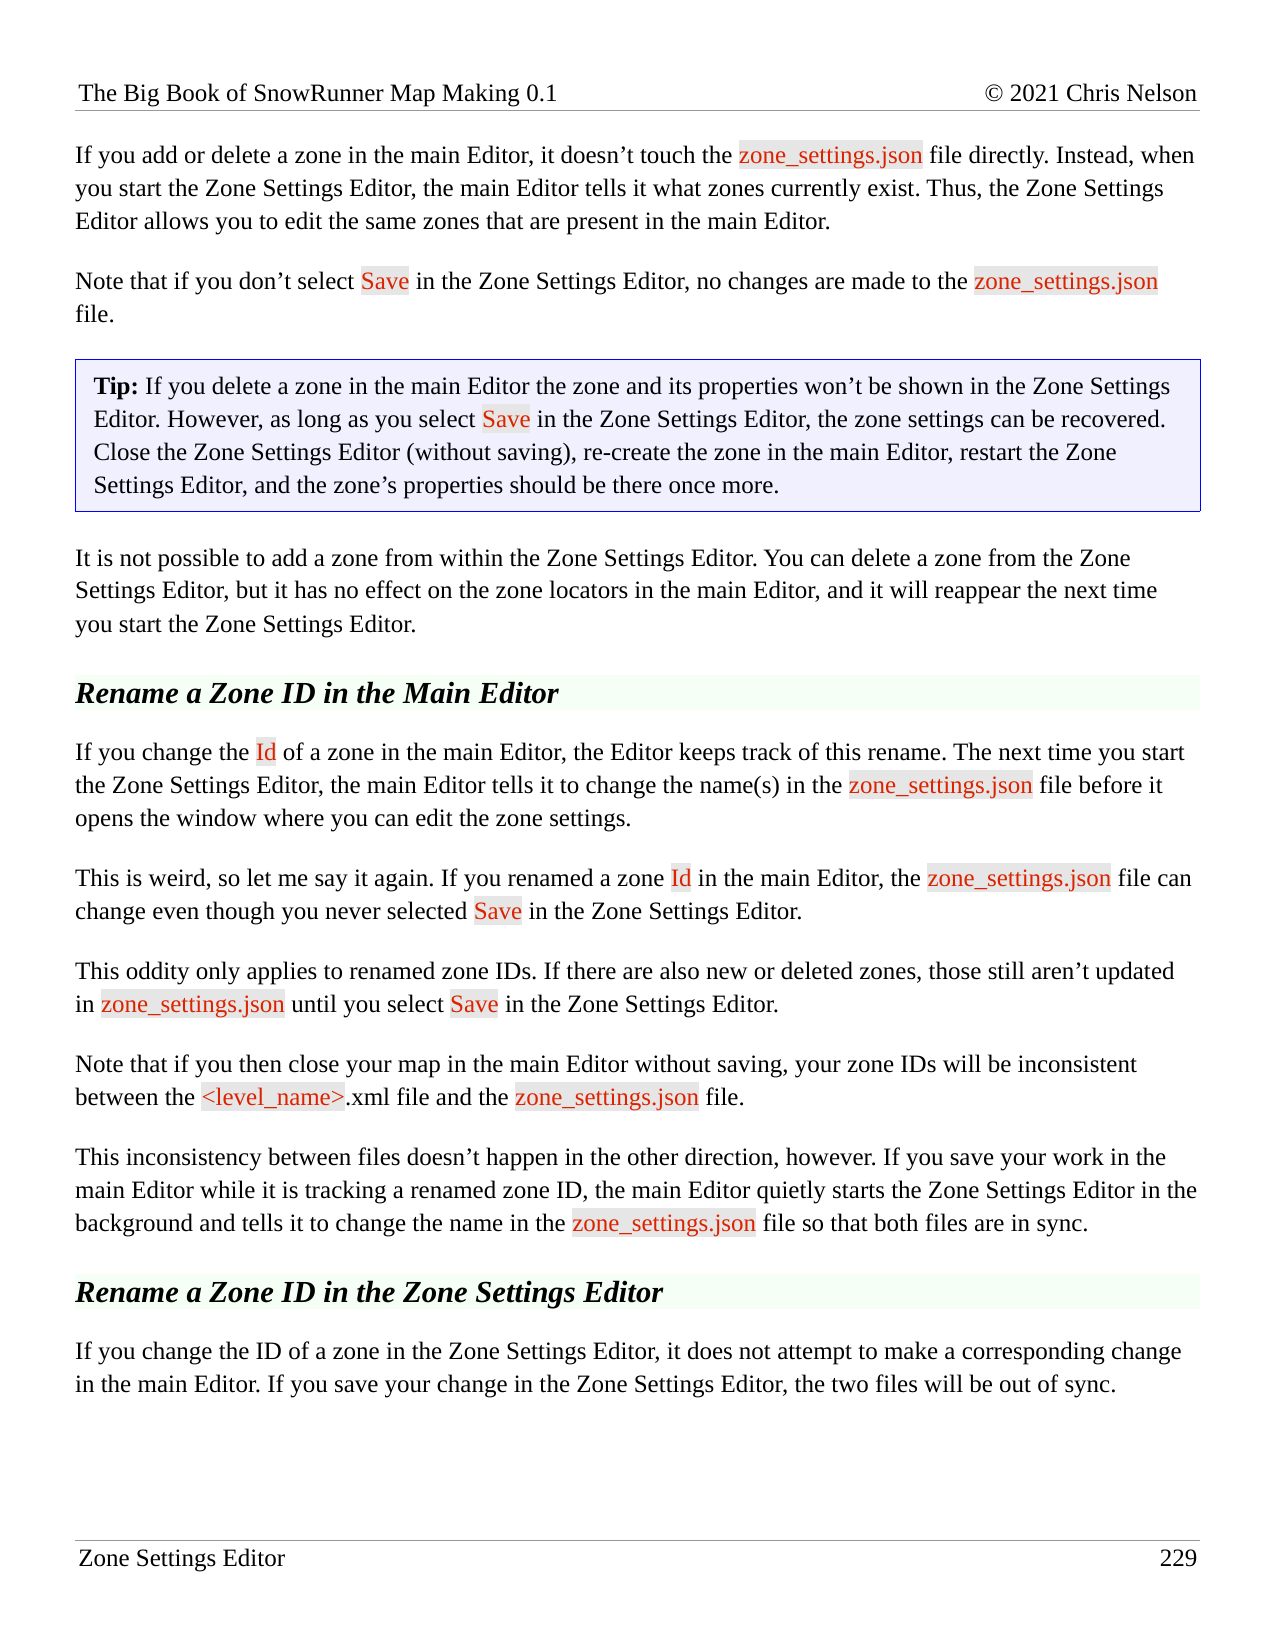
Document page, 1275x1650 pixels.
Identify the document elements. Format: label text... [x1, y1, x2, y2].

text If you change the Id of a zone in the main Editor, the Editor keeps track of this rename. The next time you start the Zone Settings Editor, the main Editor tells it to change the name(s) in the zone_settings.json file before it opens the window where you can edit the zone settings. [75, 737, 1200, 832]
text It is not possible to add a zone from within the Zone Settings Editor. You can delete a zone from the Zone Settings Editor, but it has no effect on the zone locators in the main Editor, and it will reappear the next time you start the Zone Settings Editor. [75, 543, 1200, 637]
text Note that if you don’t select Save in the Zone Settings Editor, no changes are made to the zone_settings.json file. [75, 266, 1200, 328]
text This inconsistency between files doesn’t happen in the other direction, however. If you save your work in the main Editor while it is tracking a renamed zone ID, the main Editor quietly starts the Zone Settings Editor in the background and tells it to change the name in the zone_settings.json file so that both files are in sync. [75, 1142, 1200, 1237]
list If you delete a zone in the main Editor the zone and its properties won’t be shown in the Zone Settings Editor. However, as long as you select Save in the Zone Settings Editor, the zone settings can be recovered. Close the Zone Settings Editor (without saving), re-create the zone in the main Editor, restart the Zone Settings Editor, and the zone’s properties should be there once more. [76, 360, 1200, 511]
text Note that if you then close your map in the main Editor without saving, your zone IDs will be inconsistent between the <level_name>.xml file and the zone_settings.json file. [75, 1049, 1200, 1111]
text This oddity only applies to renamed zone IDs. If there are also new or deleted zones, those still aren’t updated in zone_settings.json until you select Save in the Zone Settings Editor. [75, 956, 1200, 1018]
text If you add or delete a zone in the main Editor, it doesn’t touch the zone_settings.json file directly. Instead, when you start the Zone Settings Editor, the main Editor tells it what zones currently exist. Thus, the Zone Settings Editor allows you to edit the same zones that are present in the main Editor. [75, 140, 1200, 235]
subtitle Rename a Zone ID in the Main Editor [75, 675, 1200, 710]
text If you change the ID of a zone in the Zone Settings Editor, it does not attempt to make a corresponding change in the main Editor. If you save your change in the Zone Settings Editor, the two files will be out of sync. [75, 1336, 1200, 1398]
text This is weird, so let me say it again. If you renamed a zone Id in the main Editor, the zone_settings.json file can change even though you never selected Save in the Zone Settings Editor. [75, 863, 1200, 925]
subtitle Rename a Zone ID in the Zone Settings Editor [75, 1274, 1200, 1309]
